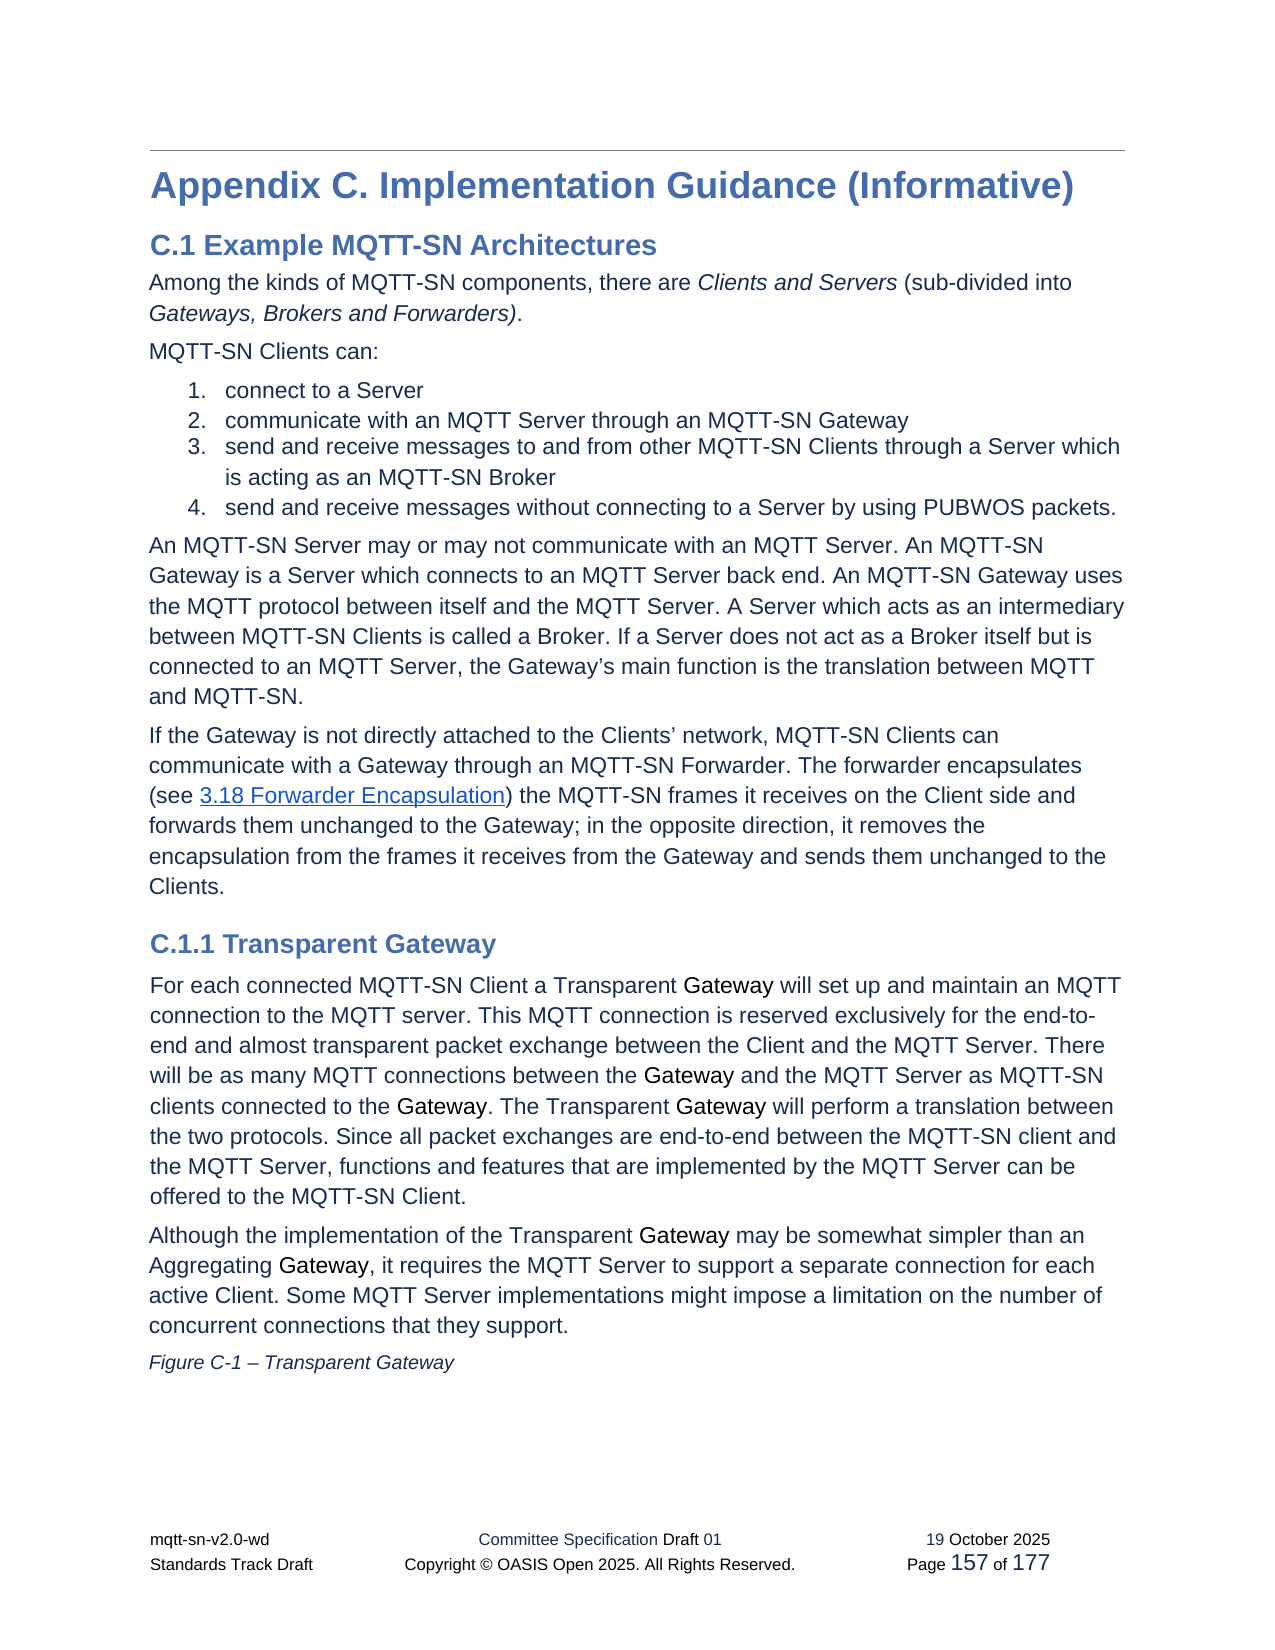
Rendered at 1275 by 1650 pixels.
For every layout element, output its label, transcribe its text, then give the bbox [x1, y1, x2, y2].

text For each connected MQTT-SN Client a Transparent Gateway will set up and maintain an MQTT connection to the MQTT server. This MQTT connection is reserved exclusively for the end-to-end and almost transparent packet exchange between the Client and the MQTT Server. There will be as many MQTT connections between the Gateway and the MQTT Server as MQTT-SN clients connected to the Gateway. The Transparent Gateway will perform a translation between the two protocols. Since all packet exchanges are end-to-end between the MQTT-SN client and the MQTT Server, functions and features that are implemented by the MQTT Server can be offered to the MQTT-SN Client. [149, 972, 1124, 1209]
text MQTT-SN Clients can: [148, 338, 1124, 364]
list send and receive messages without connecting to a Server by using PUBWOS packets. [187, 494, 1124, 520]
subtitle Appendix C. Implementation Guidance (Informative) [150, 151, 1125, 207]
text Although the implementation of the Transparent Gateway may be somewhat simpler than an Aggregating Gateway, it requires the MQTT Server to support a separate connection for each active Client. Some MQTT Server implementations might impose a limitation on the number of concurrent connections that they support. [148, 1222, 1124, 1339]
text Among the kinds of MQTT-SN components, there are Clients and Servers (sub-divided into Gateways, Brokers and Forwarders). [148, 269, 1124, 326]
subtitle C.1 Example MQTT-SN Architectures [150, 227, 1125, 261]
list connect to a Server [187, 377, 1124, 403]
list send and receive messages to and from other MQTT-SN Clients through a Server which is acting as an MQTT-SN Broker [187, 433, 1124, 490]
list communicate with an MQTT Server through an MQTT-SN Gateway [187, 407, 1124, 433]
text If the Gateway is not directly attached to the Clients’ network, MQTT-SN Clients can communicate with a Gateway through an MQTT-SN Forwarder. The forwarder encapsulates (see 3.18 Forwarder Encapsulation) the MQTT-SN frames it receives on the Client side and forwards them unchanged to the Gateway; in the opposite direction, it removes the encapsulation from the frames it receives from the Gateway and sends them unchanged to the Clients. [148, 722, 1124, 899]
text An MQTT-SN Server may or may not communicate with an MQTT Server. An MQTT-SN Gateway is a Server which connects to an MQTT Server back end. An MQTT-SN Gateway uses the MQTT protocol between itself and the MQTT Server. A Server which acts as an intermediary between MQTT-SN Clients is called a Broker. If a Server does not act as a Broker itself but is connected to an MQTT Server, the Gateway’s main function is the translation between MQTT and MQTT-SN. [148, 532, 1124, 709]
text Figure C-1 – Transparent Gateway [148, 1351, 1124, 1374]
subtitle C.1.1 Transparent Gateway [150, 928, 1124, 959]
